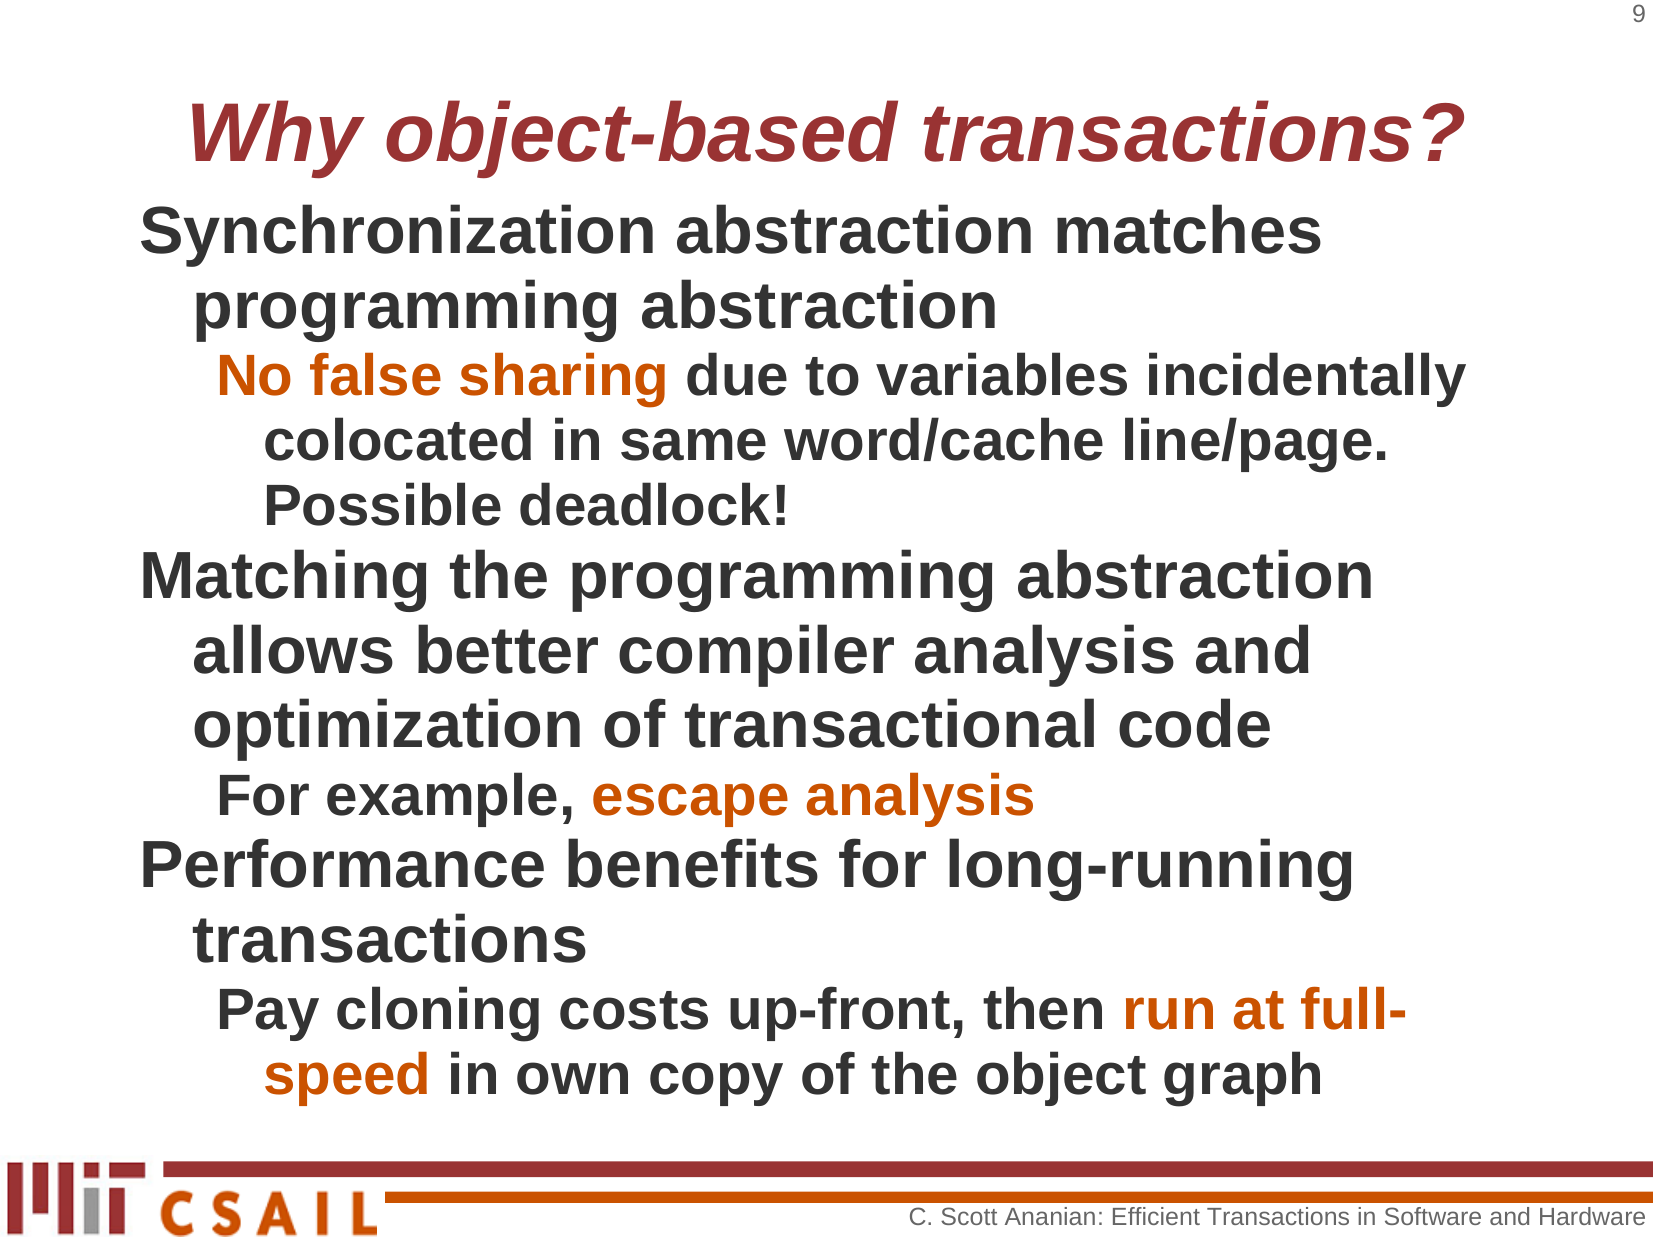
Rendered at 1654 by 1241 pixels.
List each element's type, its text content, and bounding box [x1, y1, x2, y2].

title Why object-based transactions? [52, 28, 1601, 237]
picture [0, 1155, 377, 1237]
list Synchronization abstraction matches programming abstraction No false sharing due to variables incidentally colocated in same word/cache line/page. Possible deadlock! Matching the programming abstraction allows better compiler analysis and optimization of transactional code For example, escape analysis Performance benefits for long-running transactions Pay cloning costs up-front, then run at full-speed in own copy of the object graph [121, 193, 1561, 1133]
